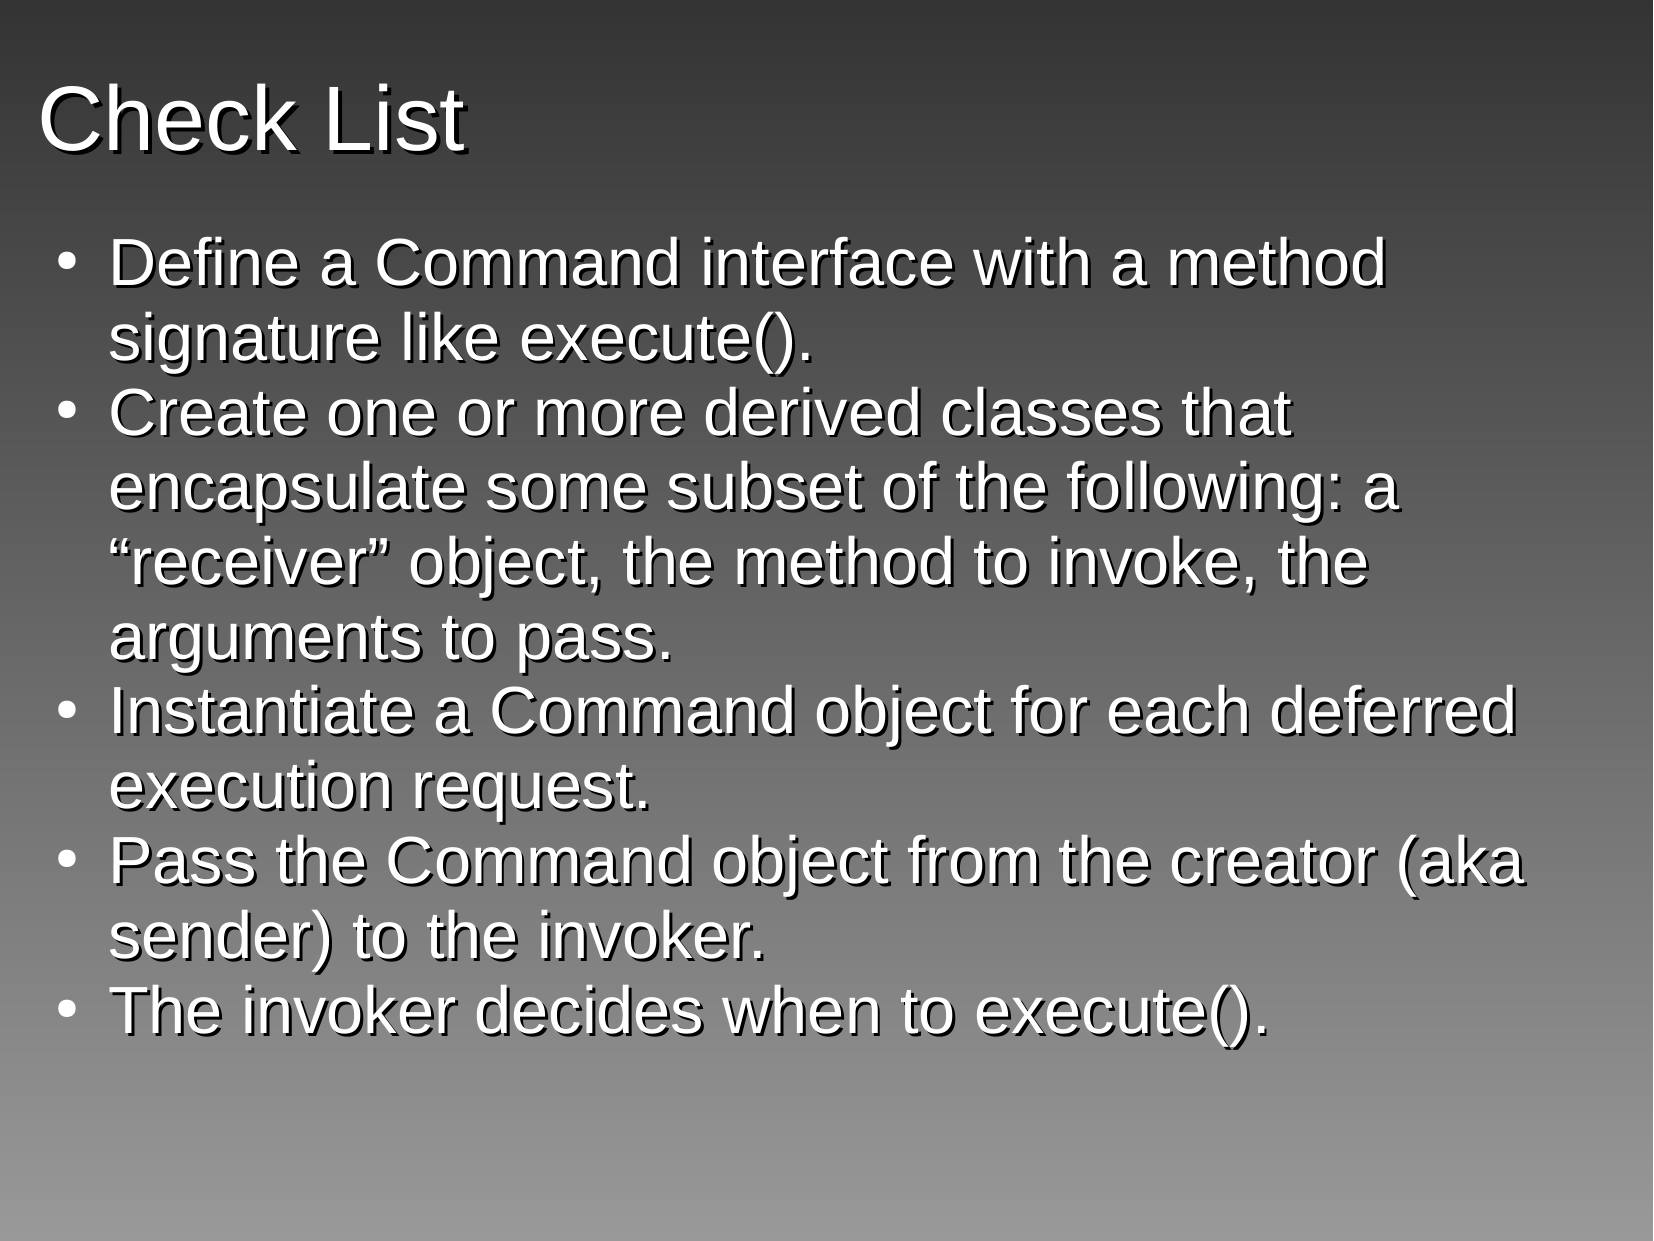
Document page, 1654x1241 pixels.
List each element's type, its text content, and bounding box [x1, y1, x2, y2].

list Define a Command interface with a method signature like execute(). Create one or more derived classes that encapsulate some subset of the following: a “receiver” object, the method to invoke, the arguments to pass. Instantiate a Command object for each deferred execution request. Pass the Command object from the creator (aka sender) to the invoker. The invoker decides when to execute(). [37, 225, 1613, 1163]
title Check List [37, 49, 1613, 188]
